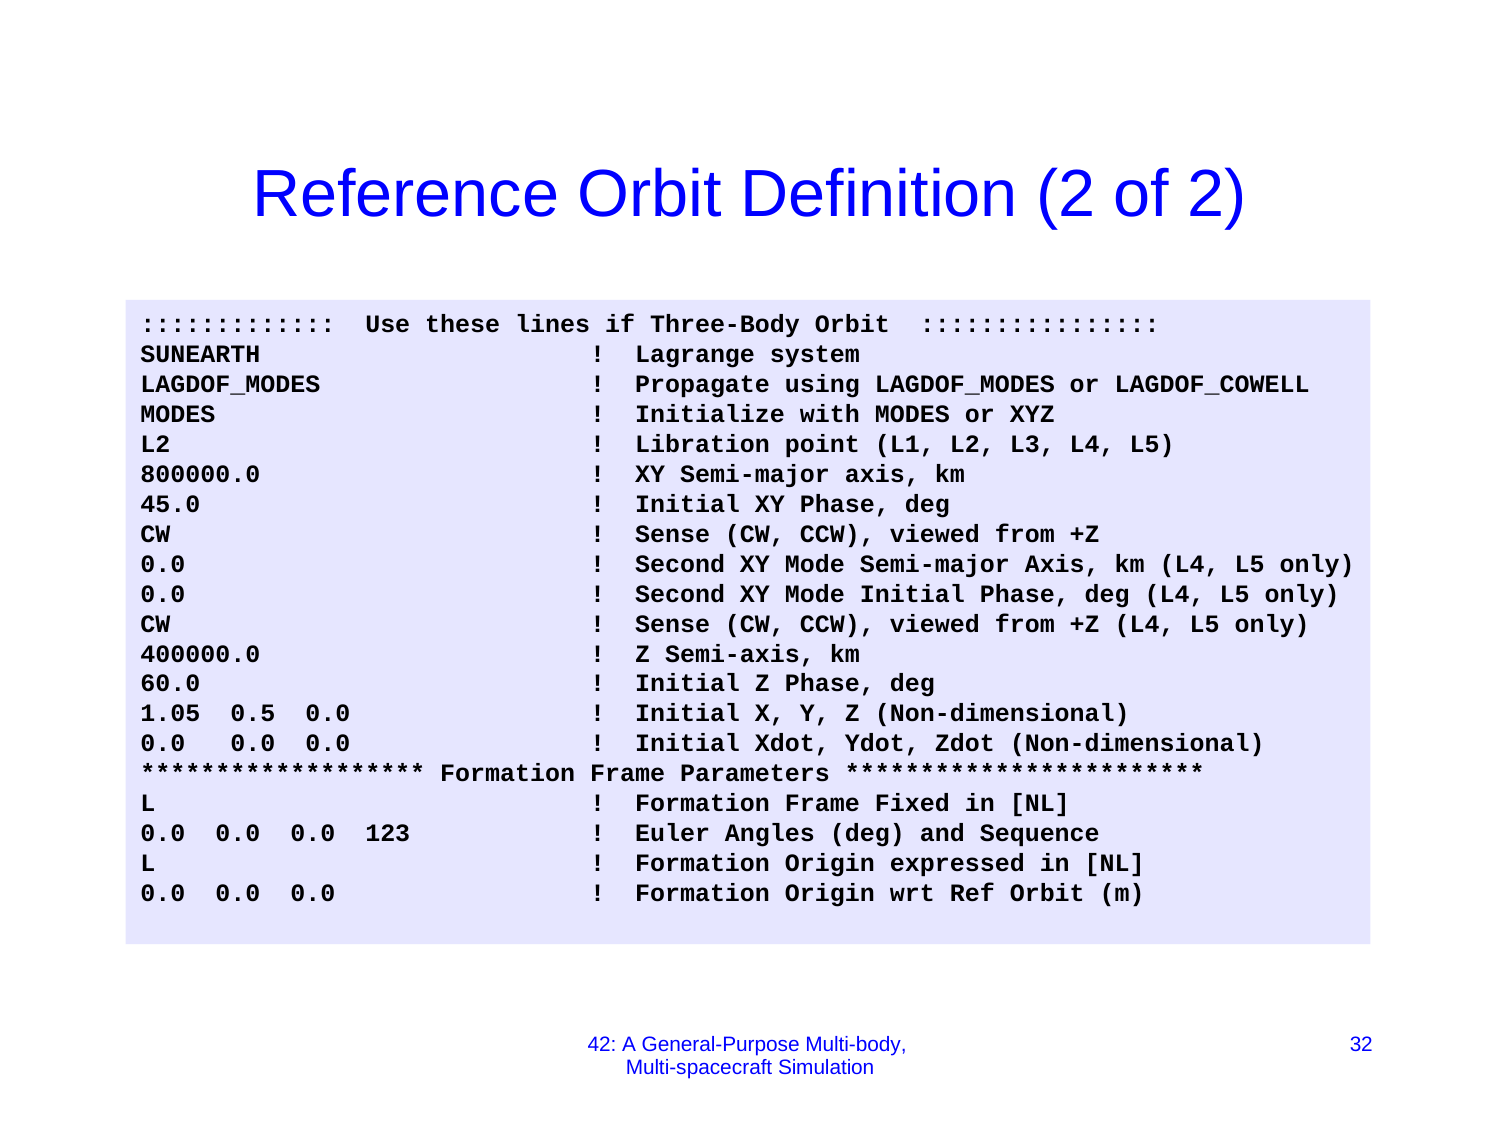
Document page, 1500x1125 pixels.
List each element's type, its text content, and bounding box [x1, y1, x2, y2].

title Reference Orbit Definition (2 of 2) [112, 99, 1388, 288]
text_box ::::::::::::: Use these lines if Three-Body Orbit :::::::::::::::: SUNEARTH ! Lagrange system LAGDOF_MODES ! Propagate using LAGDOF_MODES or LAGDOF_COWELL MODES ! Initialize with MODES or XYZ L2 ! Libration point (L1, L2, L3, L4, L5) 800000.0 ! XY Semi-major axis, km 45.0 ! Initial XY Phase, deg CW ! Sense (CW, CCW), viewed from +Z 0.0 ! Second XY Mode Semi-major Axis, km (L4, L5 only) 0.0 ! Second XY Mode Initial Phase, deg (L4, L5 only) CW ! Sense (CW, CCW), viewed from +Z (L4, L5 only) 400000.0 ! Z Semi-axis, km 60.0 ! Initial Z Phase, deg 1.05 0.5 0.0 ! Initial X, Y, Z (Non-dimensional) 0.0 0.0 0.0 ! Initial Xdot, Ydot, Zdot (Non-dimensional) ******************* Formation Frame Parameters ************************ L ! Formation Frame Fixed in [NL] 0.0 0.0 0.0 123 ! Euler Angles (deg) and Sequence L ! Formation Origin expressed in [NL] 0.0 0.0 0.0 ! Formation Origin wrt Ref Orbit (m) [125, 299, 1371, 945]
